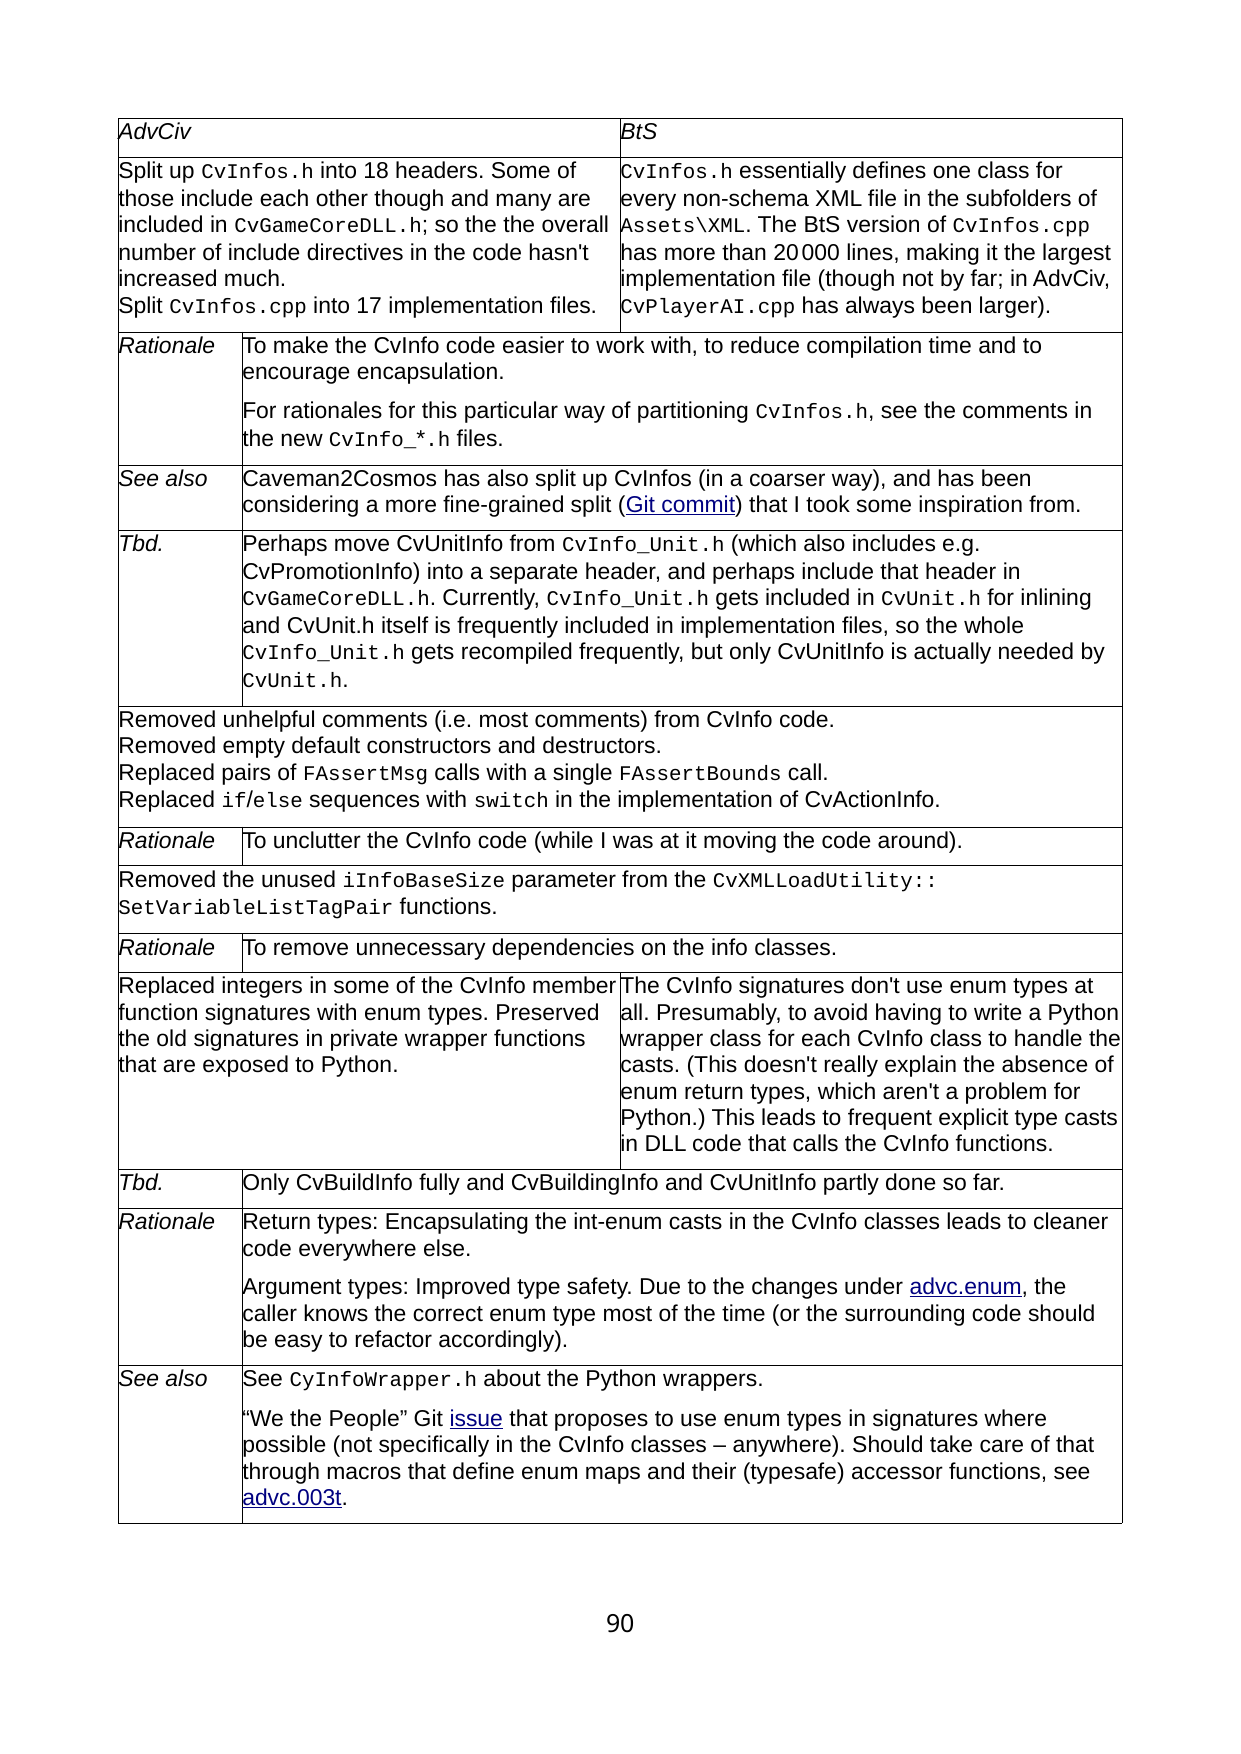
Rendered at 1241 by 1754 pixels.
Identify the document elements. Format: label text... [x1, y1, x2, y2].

table_cell To unclutter the CvInfo code (while I was at it moving the code around). [243, 828, 1122, 865]
table_cell Perhaps move CvUnitInfo from CvInfo_Unit.h (which also includes e.g. CvPromotionInfo) into a separate header, and perhaps include that header in CvGameCoreDLL.h. Currently, CvInfo_Unit.h gets included in CvUnit.h for inlining and CvUnit.h itself is frequently included in implementation files, so the whole CvInfo_Unit.h gets recompiled frequently, but only CvUnitInfo is actually needed by CvUnit.h. [243, 531, 1122, 706]
table_cell To remove unnecessary dependencies on the info classes. [243, 934, 1122, 972]
table_cell To make the CvInfo code easier to work with, to reduce compilation time and to encourage encapsulation. For rationales for this particular way of partitioning CvInfos.h, see the comments in the new CvInfo_*.h files. [243, 333, 1122, 465]
table_cell See CyInfoWrapper.h about the Python wrappers. “We the People” Git issue that proposes to use enum types in signatures where possible (not specifically in the CvInfo classes – anywhere). Should take care of that through macros that define enum maps and their (typesafe) accessor functions, see advc.003t. [243, 1366, 1122, 1523]
table_cell Split up CvInfos.h into 18 headers. Some of those include each other though and many are included in CvGameCoreDLL.h; so the the overall number of include directives in the code hasn't increased much. Split CvInfos.cpp into 17 implementation files. [119, 158, 620, 332]
table_cell Removed the unused iInfoBaseSize parameter from the CvXMLLoadUtility:: SetVariableListTagPair functions. [119, 866, 1122, 933]
table_cell CvInfos.h essentially defines one class for every non-schema XML file in the subfolders of Assets\XML. The BtS version of CvInfos.cpp has more than 20 000 lines, making it the largest implementation file (though not by far; in AdvCiv, CvPlayerAI.cpp has always been larger). [621, 158, 1122, 332]
table_cell Rationale [119, 934, 242, 972]
table_cell BtS [621, 119, 1122, 157]
table_cell Replaced integers in some of the CvInfo member function signatures with enum types. Preserved the old signatures in private wrapper functions that are exposed to Python. [119, 973, 620, 1169]
table_cell Rationale [119, 333, 242, 465]
table_cell Rationale [119, 1209, 242, 1365]
table_cell Caveman2Cosmos has also split up CvInfos (in a coarser way), and has been considering a more fine-grained split (Git commit) that I took some inspiration from. [243, 466, 1122, 530]
table_cell See also [119, 466, 242, 530]
table_cell Rationale [119, 828, 242, 865]
table_cell Return types: Encapsulating the int-enum casts in the CvInfo classes leads to cleaner code everywhere else. Argument types: Improved type safety. Due to the changes under advc.enum, the caller knows the correct enum type most of the time (or the surrounding code should be easy to refactor accordingly). [243, 1209, 1122, 1365]
table_cell See also [119, 1366, 242, 1523]
table_cell Tbd. [119, 1170, 242, 1208]
table_cell Only CvBuildInfo fully and CvBuildingInfo and CvUnitInfo partly done so far. [243, 1170, 1122, 1208]
table_cell The CvInfo signatures don't use enum types at all. Presumably, to avoid having to write a Python wrapper class for each CvInfo class to handle the casts. (This doesn't really explain the absence of enum return types, which aren't a problem for Python.) This leads to frequent explicit type casts in DLL code that calls the CvInfo functions. [621, 973, 1122, 1169]
table_cell Removed unhelpful comments (i.e. most comments) from CvInfo code. Removed empty default constructors and destructors. Replaced pairs of FAssertMsg calls with a single FAssertBounds call. Replaced if/else sequences with switch in the implementation of CvActionInfo. [119, 707, 1122, 827]
table_cell Tbd. [119, 531, 242, 706]
table_cell AdvCiv [119, 119, 620, 157]
